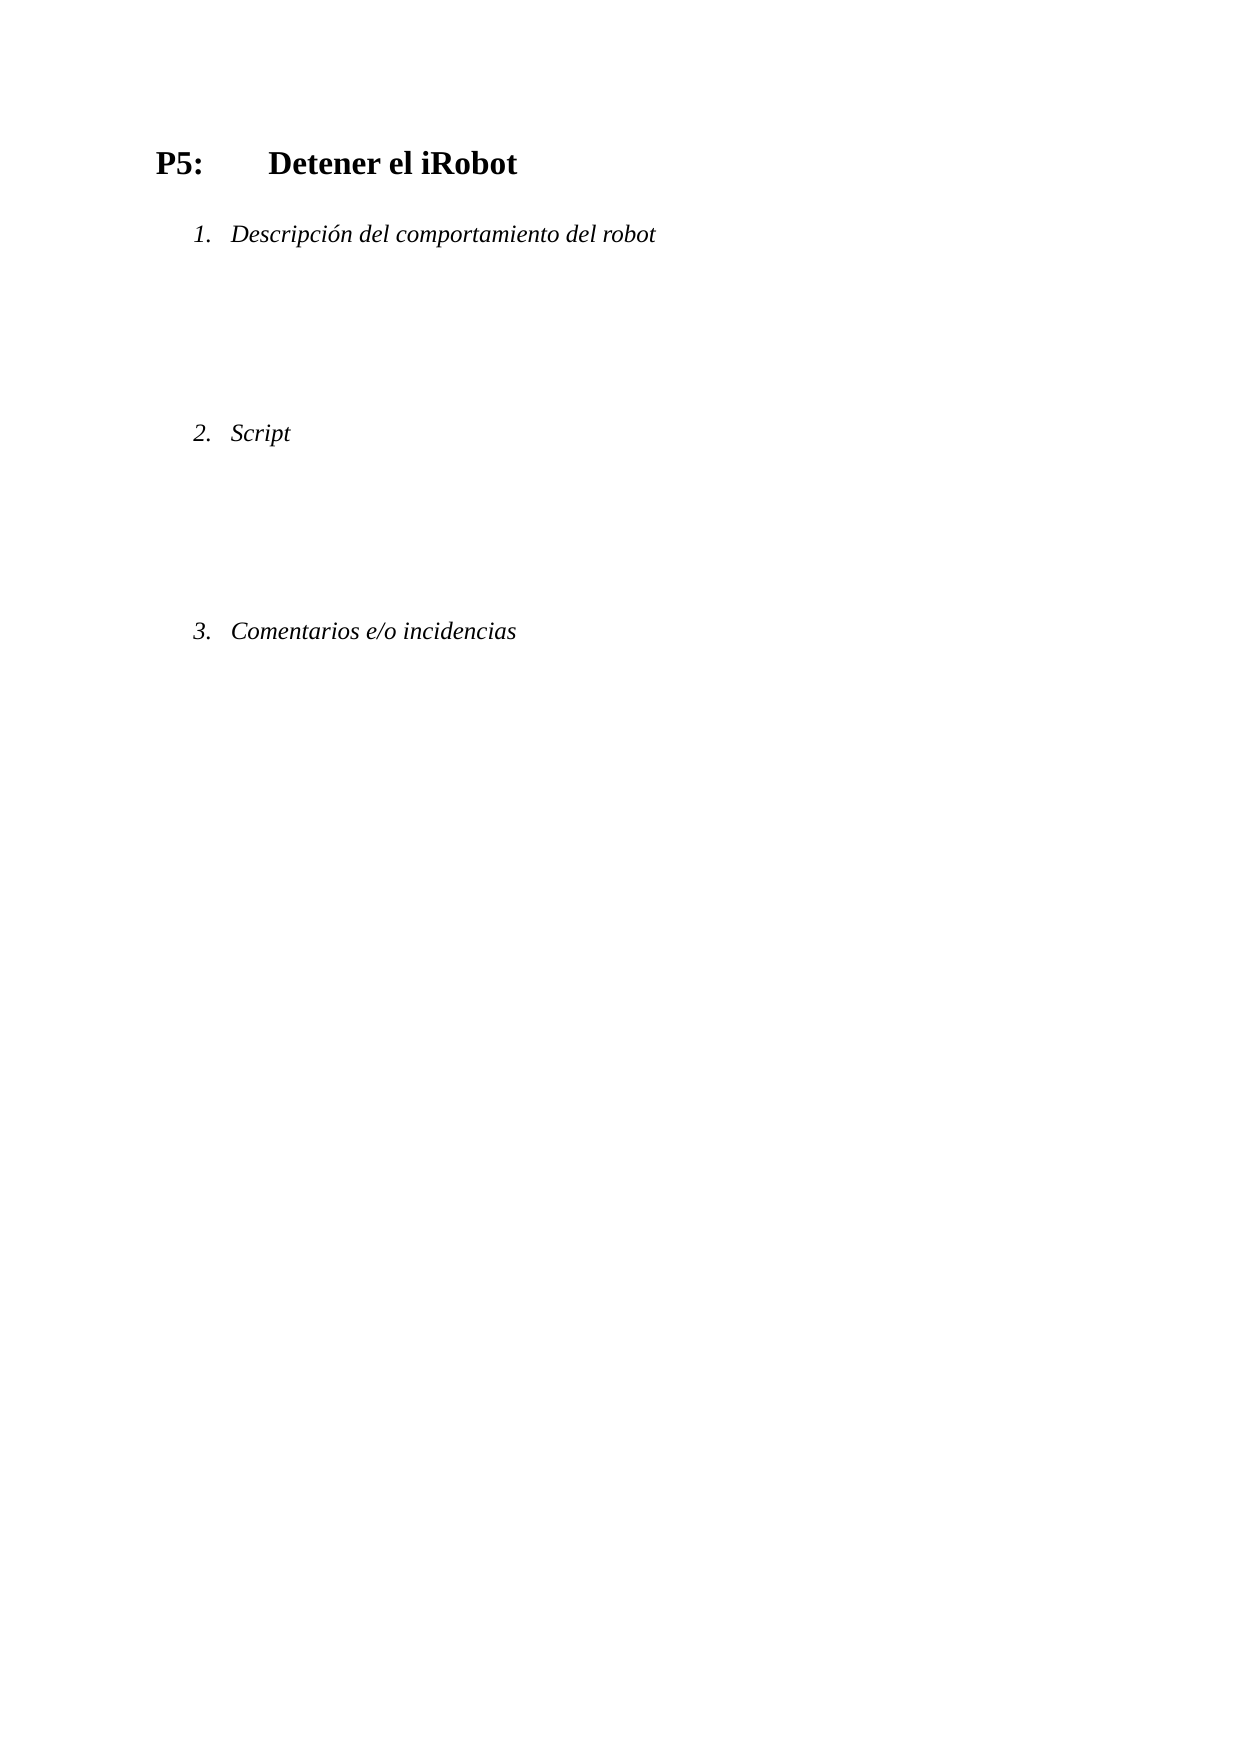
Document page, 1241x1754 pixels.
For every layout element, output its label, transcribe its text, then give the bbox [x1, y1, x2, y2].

subtitle Detener el iRobot [156, 143, 1122, 181]
subtitle Descripción del comportamiento del robot [193, 219, 1122, 248]
subtitle Script [193, 418, 1122, 446]
subtitle Comentarios e/o incidencias [193, 616, 1122, 645]
